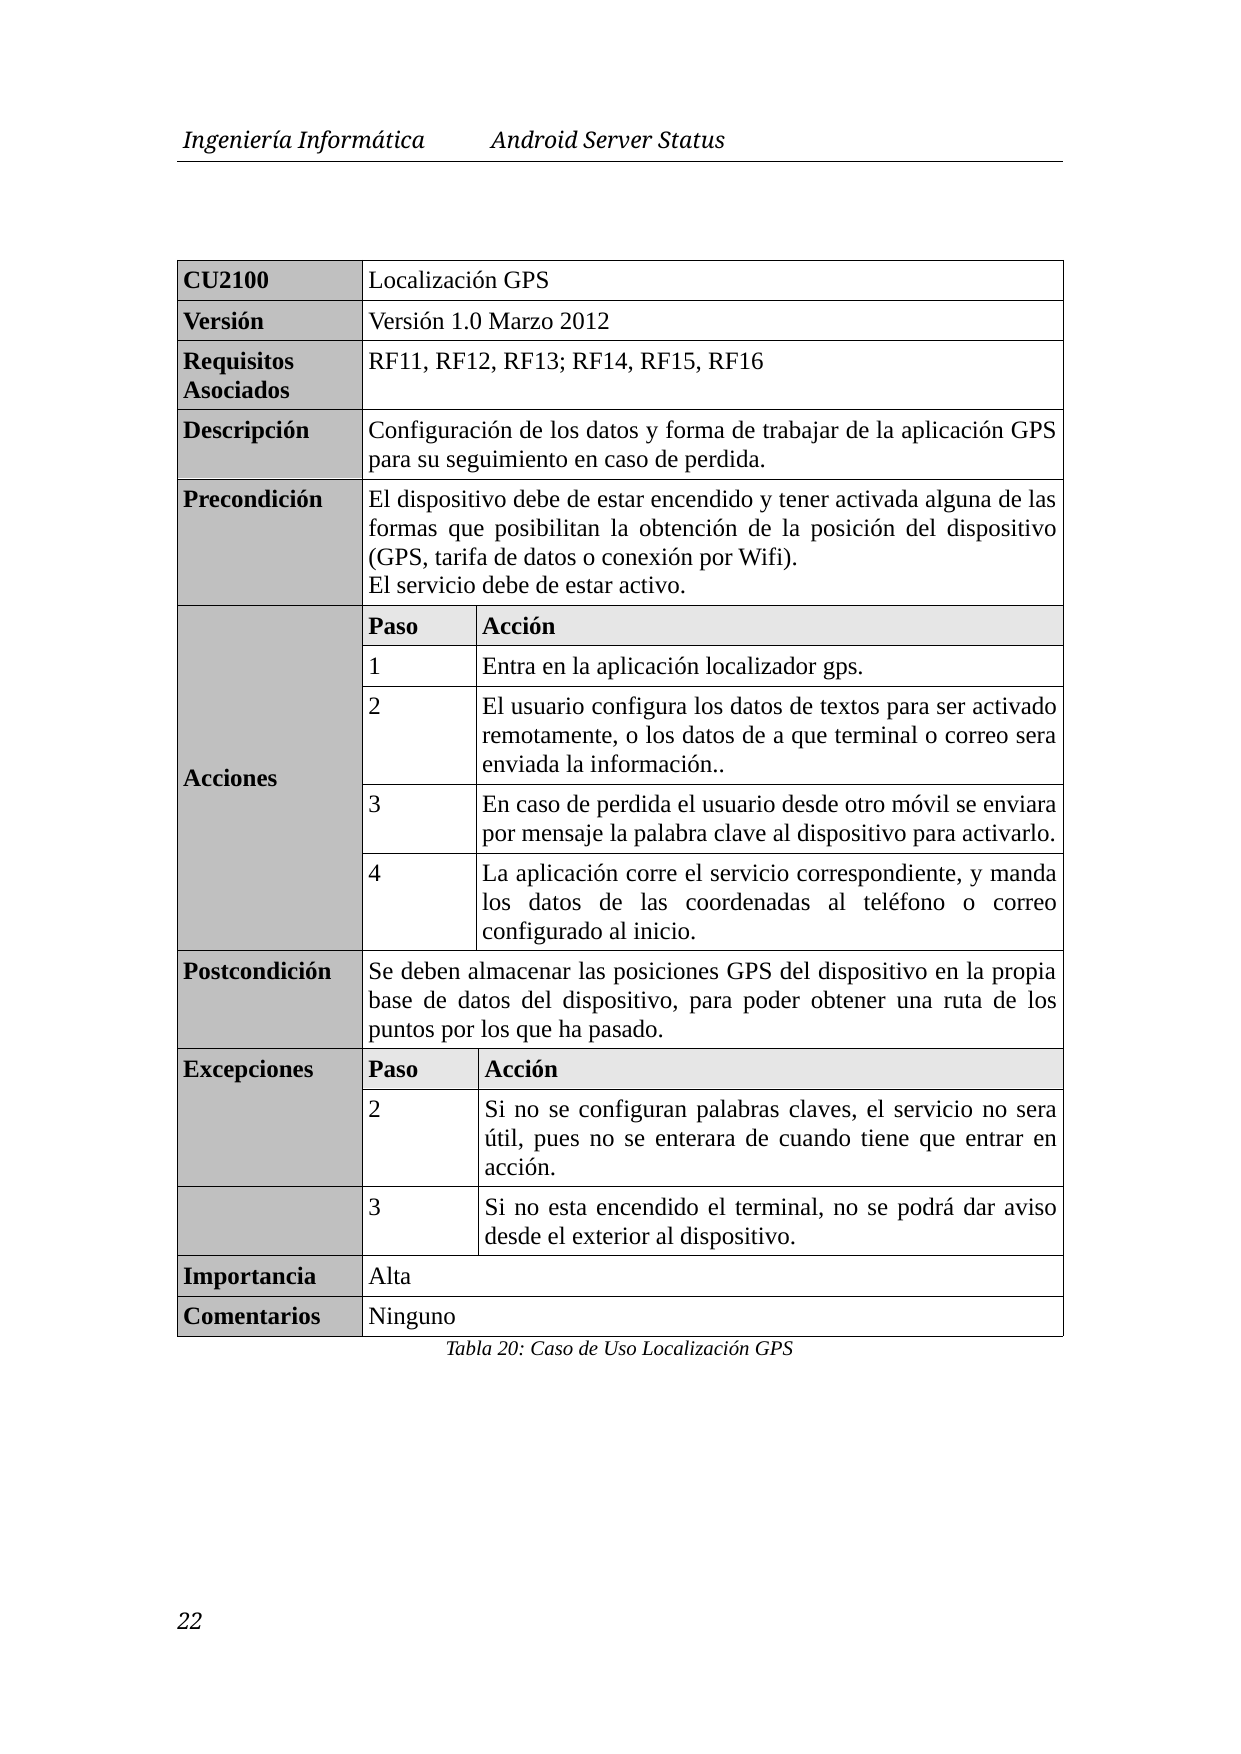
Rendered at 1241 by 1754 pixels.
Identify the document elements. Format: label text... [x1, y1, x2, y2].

table_cell Configuración de los datos y forma de trabajar de la aplicación GPS para su seguimiento en caso de perdida. [363, 410, 1063, 478]
table_cell RF11, RF12, RF13; RF14, RF15, RF16 [363, 341, 1063, 409]
table_cell 2 [363, 687, 476, 783]
table_cell Excepciones [178, 1049, 362, 1186]
table_cell Acciones [178, 606, 362, 950]
table_cell En caso de perdida el usuario desde otro móvil se enviara por mensaje la palabra clave al dispositivo para activarlo. [477, 785, 1063, 852]
table_cell El usuario configura los datos de textos para ser activado remotamente, o los datos de a que terminal o correo sera enviada la información.. [477, 687, 1063, 783]
table_cell Paso [363, 1049, 478, 1088]
table_cell Se deben almacenar las posiciones GPS del dispositivo en la propia base de datos del dispositivo, para poder obtener una ruta de los puntos por los que ha pasado. [363, 951, 1063, 1048]
table_cell Alta [363, 1256, 1063, 1296]
table_cell Acción [477, 606, 1063, 645]
text Tabla 20: Caso de Uso Localización GPS [177, 1337, 1063, 1360]
table_cell Requisitos Asociados [178, 341, 362, 409]
table_cell Ninguno [363, 1297, 1063, 1336]
table_cell Precondición [178, 480, 362, 605]
table_cell Paso [363, 606, 476, 645]
table_cell Importancia [178, 1256, 362, 1296]
table_cell Acción [479, 1049, 1063, 1088]
table_cell 1 [363, 646, 476, 686]
table_cell 3 [363, 1187, 478, 1255]
table_cell El dispositivo debe de estar encendido y tener activada alguna de las formas que posibilitan la obtención de la posición del dispositivo (GPS, tarifa de datos o conexión por Wifi). El servicio debe de estar activo. [363, 480, 1063, 605]
table_cell Si no se configuran palabras claves, el servicio no sera útil, pues no se enterara de cuando tiene que entrar en acción. [479, 1090, 1063, 1186]
table_cell Entra en la aplicación localizador gps. [477, 646, 1063, 686]
table_header CU2100 [178, 261, 362, 300]
table_cell Versión 1.0 Marzo 2012 [363, 301, 1063, 340]
table_cell Versión [178, 301, 362, 340]
table_cell La aplicación corre el servicio correspondiente, y manda los datos de las coordenadas al teléfono o correo configurado al inicio. [477, 854, 1063, 950]
table_header Localización GPS [363, 261, 1063, 300]
table_cell Descripción [178, 410, 362, 478]
table_cell 2 [363, 1090, 478, 1186]
table_cell [178, 1187, 362, 1255]
table_cell Postcondición [178, 951, 362, 1048]
table_cell Si no esta encendido el terminal, no se podrá dar aviso desde el exterior al dispositivo. [479, 1187, 1063, 1255]
table_cell Comentarios [178, 1297, 362, 1336]
table_cell 4 [363, 854, 476, 950]
table_cell 3 [363, 785, 476, 852]
